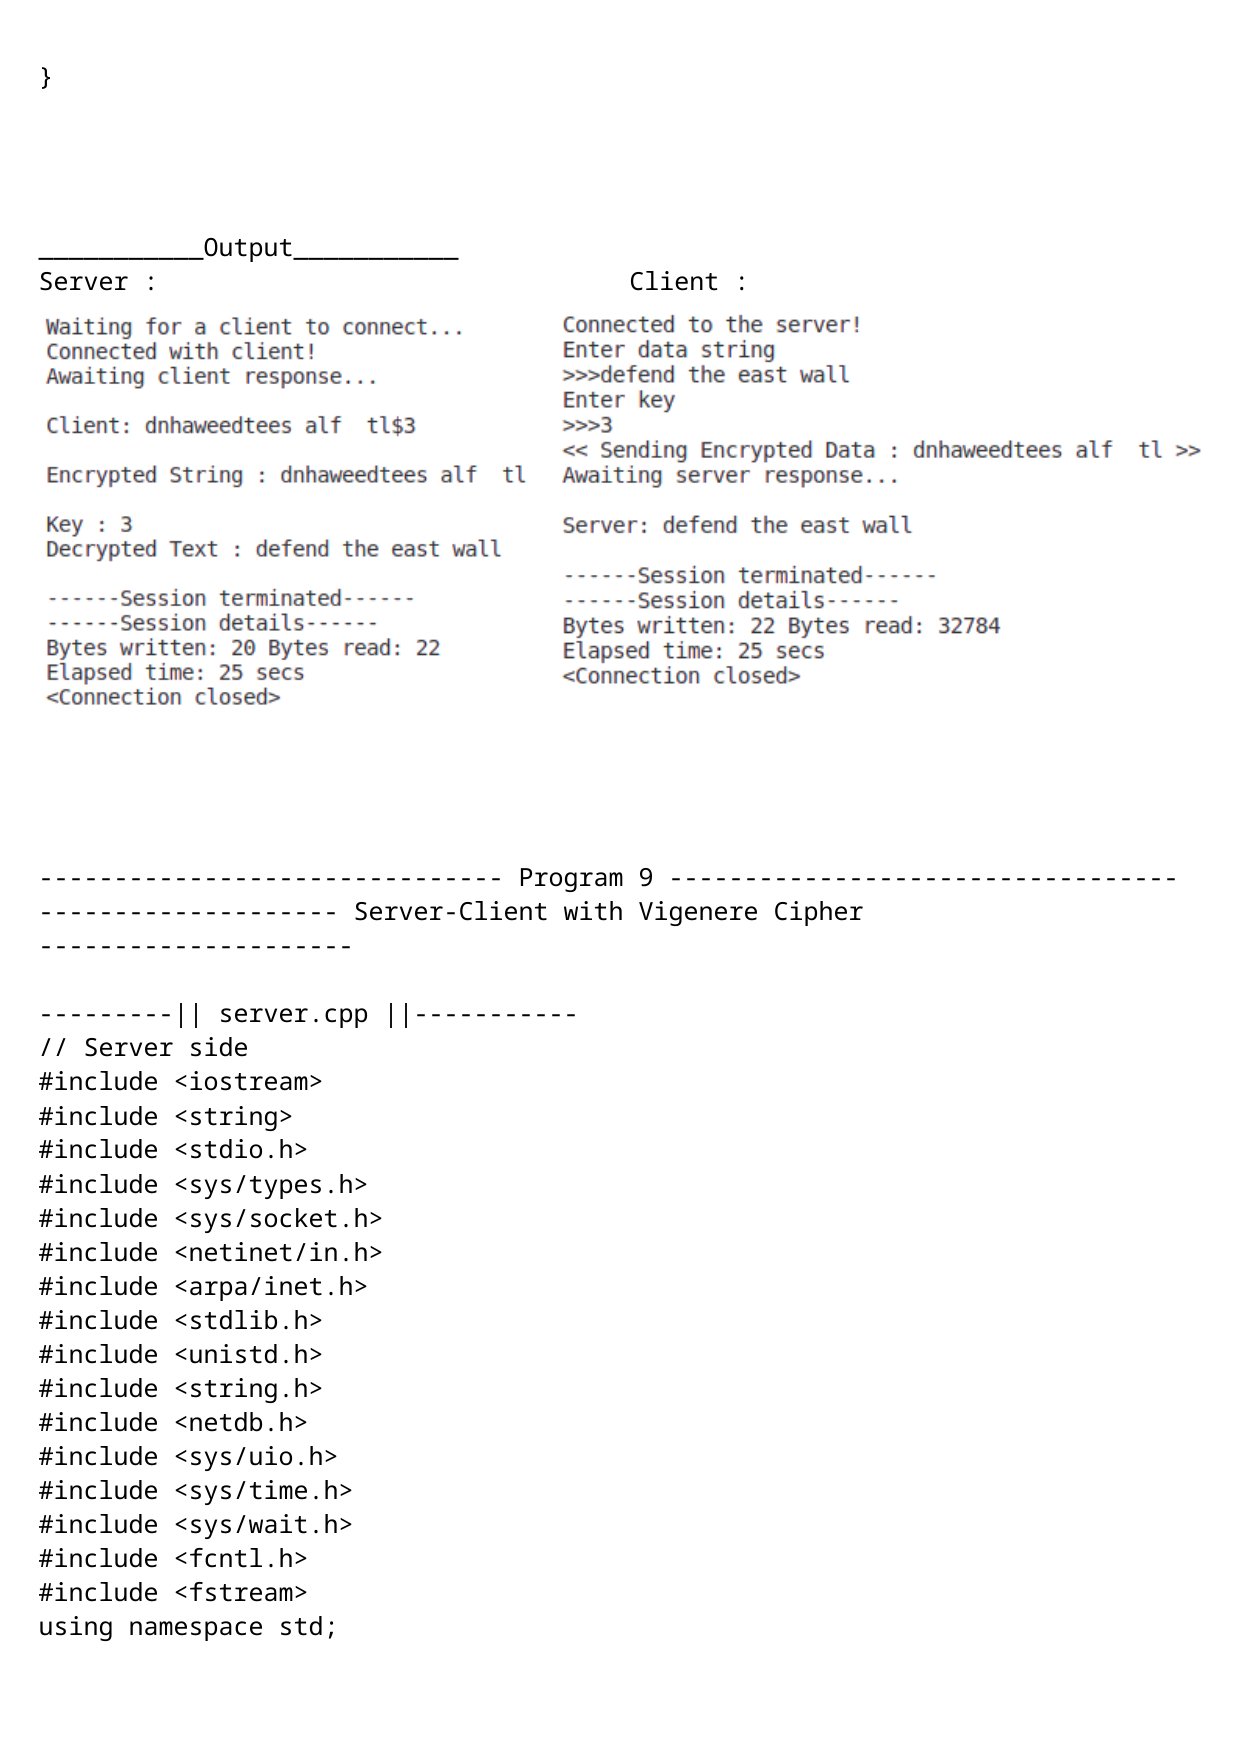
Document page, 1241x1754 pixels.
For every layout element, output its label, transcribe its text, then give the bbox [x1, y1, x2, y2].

text #include <netinet/in.h> [38, 1234, 1185, 1268]
picture [34, 316, 542, 711]
text Server : Client : [38, 263, 1185, 297]
text #include <sys/socket.h> [38, 1200, 1185, 1234]
text #include <arpa/inet.h> [38, 1268, 1185, 1302]
text #include <string.h> [38, 1371, 1185, 1405]
text ------------------------------- Program 9 ---------------------------------- [38, 860, 1185, 894]
text #include <sys/types.h> [38, 1166, 1185, 1200]
text #include <unistd.h> [38, 1337, 1185, 1371]
picture [547, 309, 1210, 690]
text -------------------- Server-Client with Vigenere Cipher --------------------- [38, 894, 1185, 962]
text #include <netdb.h> [38, 1405, 1185, 1439]
text #include <sys/wait.h> [38, 1507, 1185, 1541]
text ---------|| server.cpp ||----------- [38, 996, 1185, 1030]
text using namespace std; [38, 1609, 1185, 1643]
text } [38, 59, 1185, 93]
text #include <iostream> [38, 1064, 1185, 1098]
text #include <string> [38, 1098, 1185, 1132]
text // Server side [38, 1030, 1185, 1064]
text #include <sys/time.h> [38, 1473, 1185, 1507]
text #include <fstream> [38, 1575, 1185, 1609]
text #include <fcntl.h> [38, 1541, 1185, 1575]
text #include <stdlib.h> [38, 1302, 1185, 1337]
text ___________Output___________ [38, 229, 1185, 263]
text #include <stdio.h> [38, 1132, 1185, 1166]
text #include <sys/uio.h> [38, 1439, 1185, 1473]
